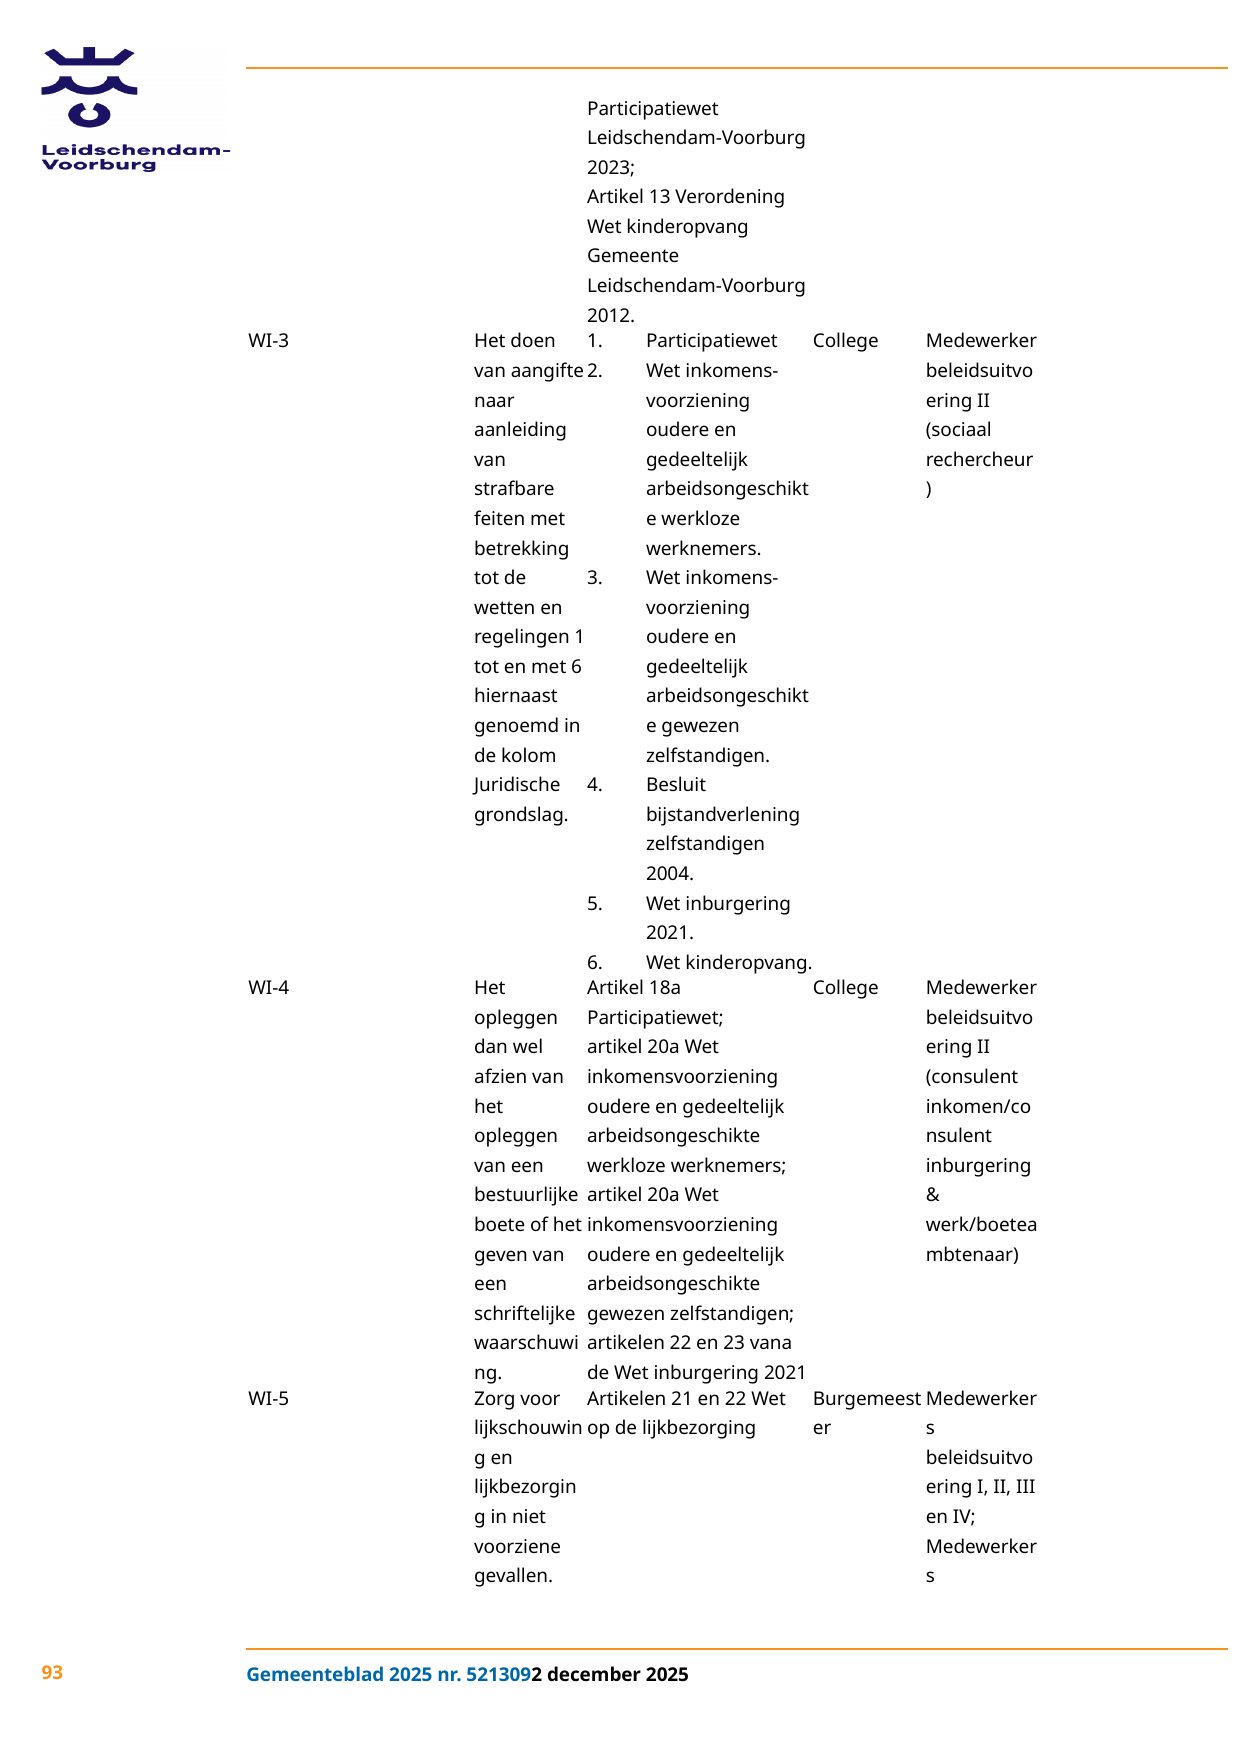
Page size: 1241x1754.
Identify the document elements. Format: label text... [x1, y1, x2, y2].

table_cell [248, 95, 474, 328]
table_cell [813, 95, 926, 328]
table_cell Zorg voor lijkschouwing en lijkbezorging in niet voorziene gevallen. [474, 1385, 587, 1588]
table_cell College [813, 975, 926, 1385]
table_cell Participatiewet Leidschendam-Voorburg 2023; Artikel 13 Verordening Wet kinderopvang Gemeente Leidschendam-Voorburg 2012. [587, 95, 813, 328]
table_cell [1039, 1385, 1152, 1588]
table_cell Het doen van aangifte naar aanleiding van strafbare feiten met betrekking tot de wetten en regelingen 1 tot en met 6 hiernaast genoemd in de kolom Juridische grondslag. [474, 328, 587, 974]
table_cell [926, 95, 1038, 328]
table_cell Medewerkers beleidsuitvoering I, II, III en IV; Medewerkers [926, 1385, 1038, 1588]
table_cell Burgemeester [813, 1385, 926, 1588]
table_cell Participatiewet Wet inkomens-voorziening oudere en gedeeltelijk arbeidsongeschikte werkloze werknemers. Wet inkomens-voorziening oudere en gedeeltelijk arbeidsongeschikte gewezen zelfstandigen. Besluit bijstandverlening zelfstandigen 2004. Wet inburgering 2021. Wet kinderopvang. [587, 328, 813, 974]
table_cell [1039, 328, 1152, 974]
table_cell Medewerker beleidsuitvoering II (consulent inkomen/consulent inburgering & werk/boeteambtenaar) [926, 975, 1038, 1385]
table_cell [1039, 975, 1152, 1385]
table_cell Artikelen 21 en 22 Wet op de lijkbezorging [587, 1385, 813, 1588]
table_cell Artikel 18a Participatiewet; artikel 20a Wet inkomensvoorziening oudere en gedeeltelijk arbeidsongeschikte werkloze werknemers; artikel 20a Wet inkomensvoorziening oudere en gedeeltelijk arbeidsongeschikte gewezen zelfstandigen; artikelen 22 en 23 vana de Wet inburgering 2021 [587, 975, 813, 1385]
table_cell Medewerker beleidsuitvoering II (sociaal rechercheur) [926, 328, 1038, 974]
table_cell WI-4 [248, 975, 474, 1385]
table_cell [1039, 95, 1152, 328]
table_cell [474, 95, 587, 328]
picture [41, 47, 231, 172]
table_cell WI-3 [248, 328, 474, 974]
table_cell WI-5 [248, 1385, 474, 1588]
table_cell College [813, 328, 926, 974]
table_cell Het opleggen dan wel afzien van het opleggen van een bestuurlijke boete of het geven van een schriftelijke waarschuwing. [474, 975, 587, 1385]
